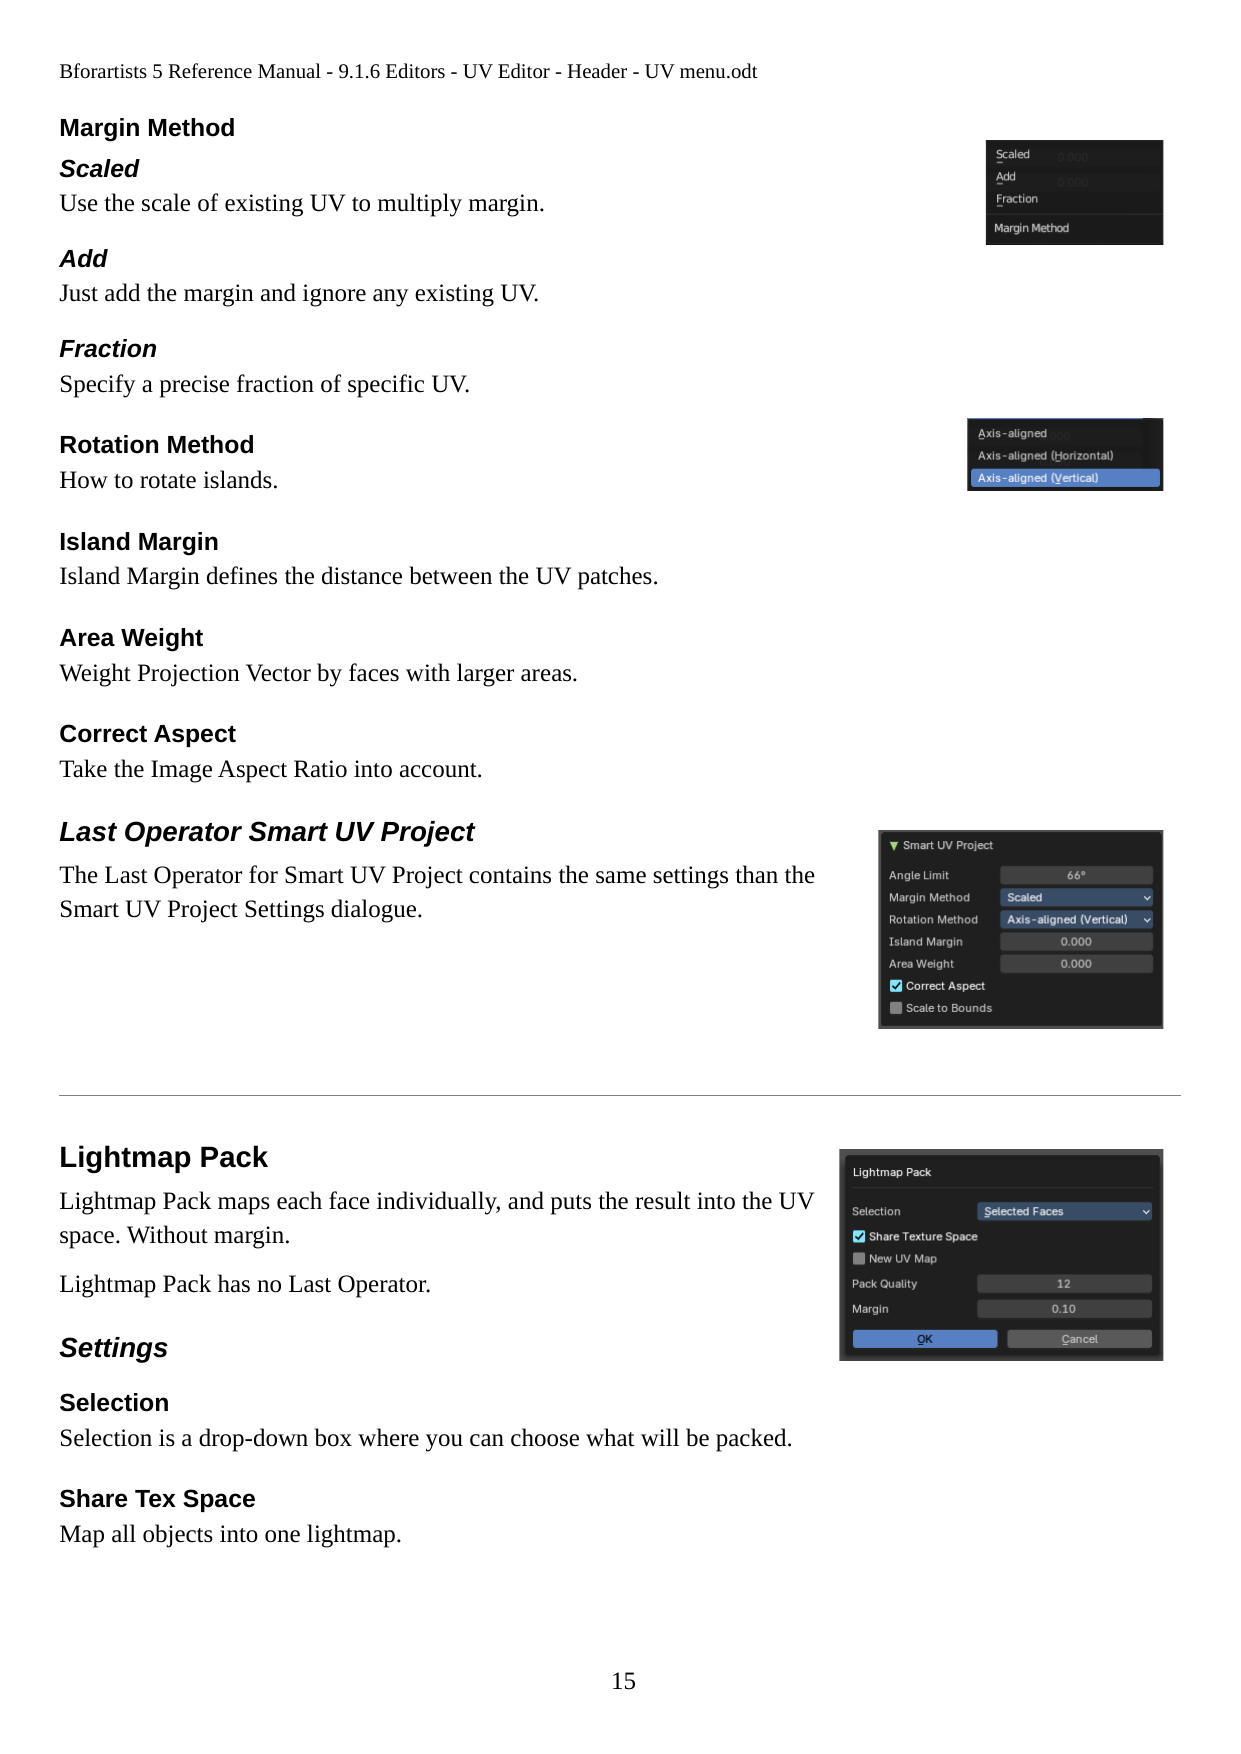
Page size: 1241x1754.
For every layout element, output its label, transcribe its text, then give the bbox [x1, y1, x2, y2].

subtitle Island Margin [59, 527, 1181, 555]
subtitle Area Weight [59, 623, 1181, 651]
text Island Margin defines the distance between the UV patches. [59, 561, 1181, 590]
text How to rotate islands. [59, 465, 1181, 494]
text Lightmap Pack maps each face individually, and puts the result into the UV space. Without margin. [59, 1186, 839, 1249]
picture [878, 830, 1164, 1029]
picture [967, 418, 1164, 491]
text Selection is a drop-down box where you can choose what will be packed. [59, 1423, 1181, 1451]
text Weight Projection Vector by faces with larger areas. [59, 658, 1181, 686]
subtitle Last Operator Smart UV Project [59, 816, 1181, 847]
subtitle Add [59, 244, 1181, 272]
picture [839, 1149, 1164, 1361]
text Specify a precise fraction of specific UV. [59, 369, 1181, 397]
subtitle Rotation Method [59, 430, 967, 459]
subtitle Selection [59, 1388, 1181, 1416]
subtitle [1164, 430, 1181, 459]
text Map all objects into one lightmap. [59, 1519, 1181, 1548]
subtitle Settings [59, 1331, 1181, 1363]
subtitle [1164, 154, 1181, 182]
subtitle Scaled [59, 154, 985, 182]
subtitle Fraction [59, 334, 1181, 362]
text Lightmap Pack has no Last Operator. [59, 1269, 839, 1298]
text Just add the margin and ignore any existing UV. [59, 278, 1181, 307]
text The Last Operator for Smart UV Project contains the same settings than the Smart UV Project Settings dialogue. [59, 860, 878, 923]
picture [985, 140, 1164, 245]
subtitle Correct Aspect [59, 719, 1181, 748]
subtitle Share Tex Space [59, 1484, 1181, 1513]
text Use the scale of existing UV to multiply margin. [59, 188, 985, 217]
subtitle Margin Method [59, 113, 1181, 141]
subtitle Lightmap Pack [59, 1140, 1181, 1173]
text Take the Image Aspect Ratio into account. [59, 754, 1181, 783]
